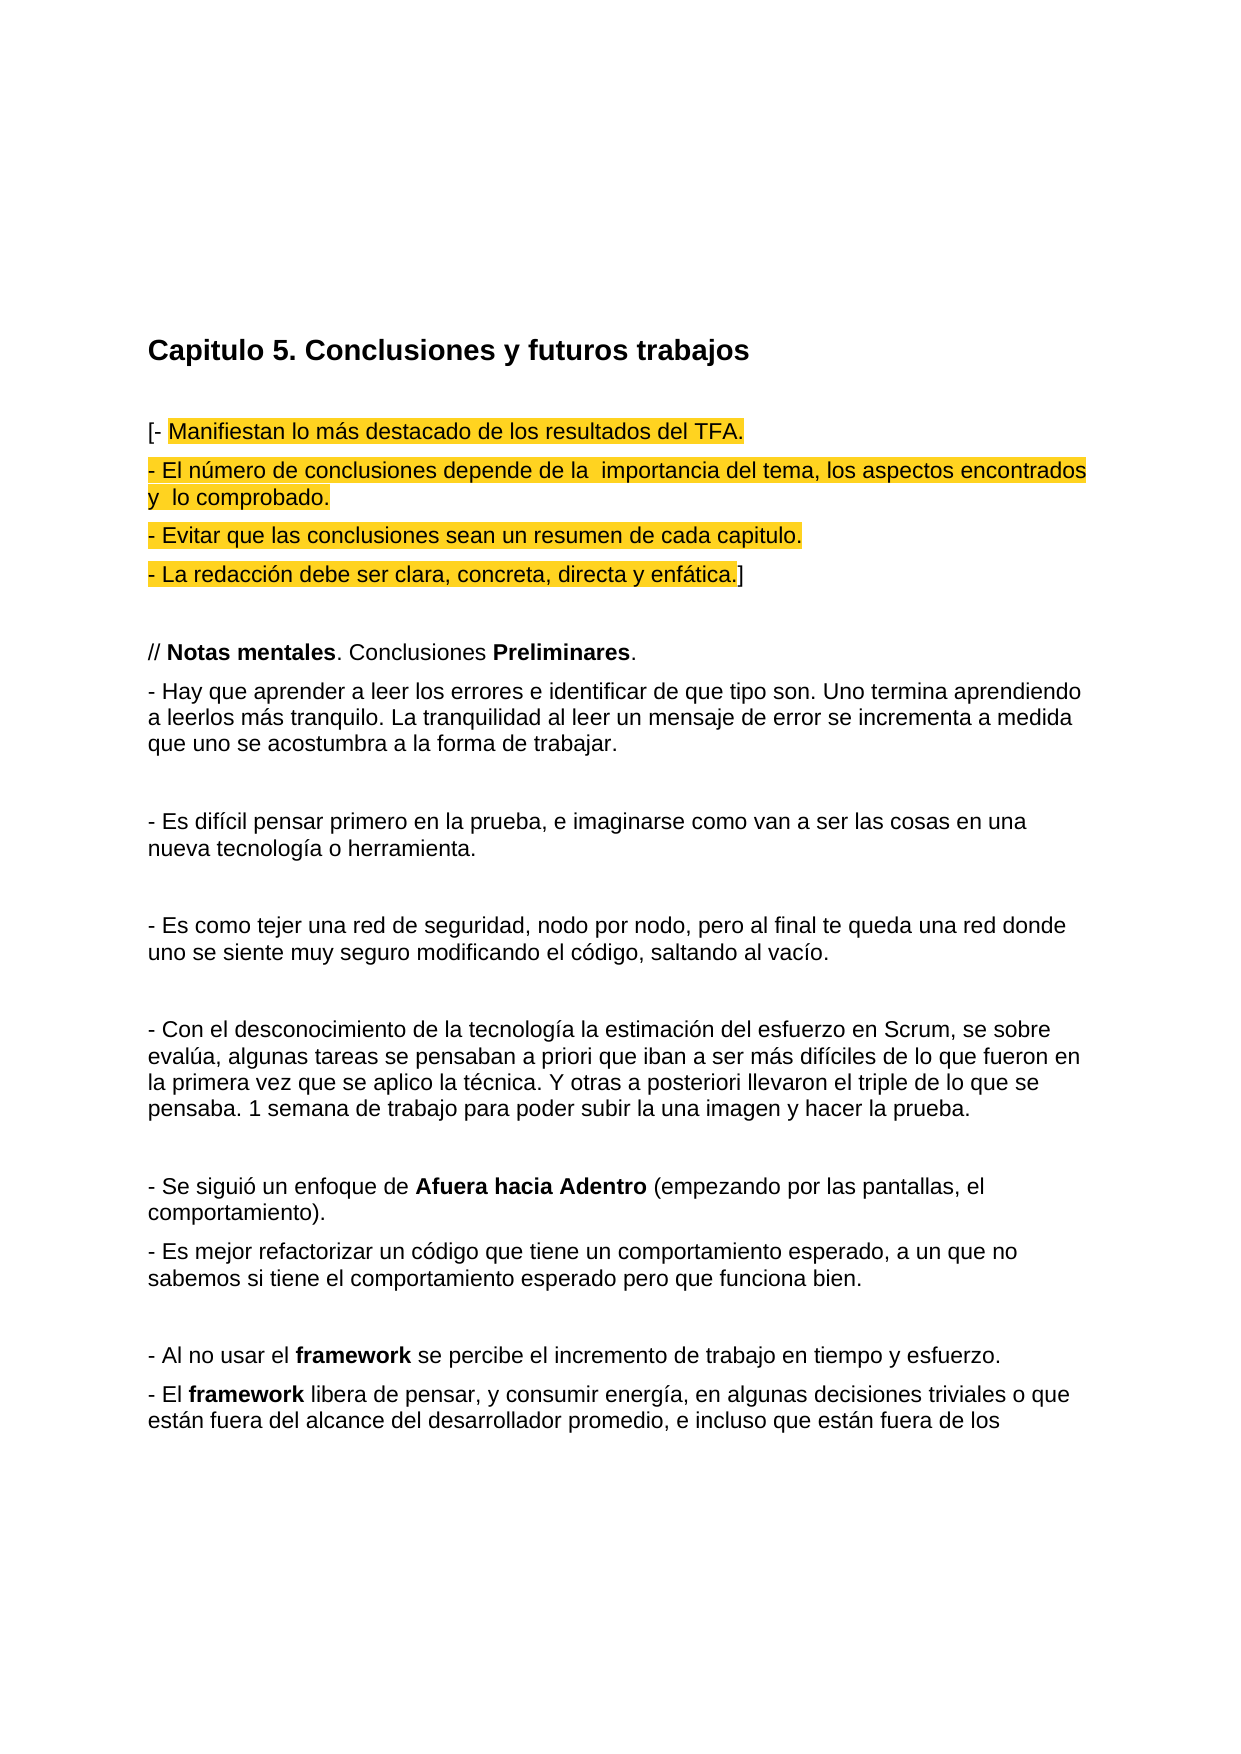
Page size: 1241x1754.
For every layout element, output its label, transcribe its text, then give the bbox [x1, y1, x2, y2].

subtitle Capitulo 5. Conclusiones y futuros trabajos [148, 333, 1093, 367]
text - La redacción debe ser clara, concreta, directa y enfática.] [148, 561, 1093, 587]
text - Evitar que las conclusiones sean un resumen de cada capitulo. [148, 522, 1093, 549]
text - Se siguió un enfoque de Afuera hacia Adentro (empezando por las pantallas, el comportamiento). [148, 1173, 1093, 1226]
text - Al no usar el framework se percibe el incremento de trabajo en tiempo y esfuerzo. [148, 1342, 1093, 1369]
text - El framework libera de pensar, y consumir energía, en algunas decisiones triviales o que están fuera del alcance del desarrollador promedio, e incluso que están fuera de los [148, 1381, 1093, 1434]
text [- Manifiestan lo más destacado de los resultados del TFA. [148, 418, 1093, 444]
text // Notas mentales. Conclusiones Preliminares. [148, 639, 1093, 665]
text - Es difícil pensar primero en la prueba, e imaginarse como van a ser las cosas en una nueva tecnología o herramienta. [148, 808, 1093, 861]
text - El número de conclusiones depende de la importancia del tema, los aspectos encontrados y lo comprobado. [148, 457, 1093, 510]
text - Es mejor refactorizar un código que tiene un comportamiento esperado, a un que no sabemos si tiene el comportamiento esperado pero que funciona bien. [148, 1238, 1093, 1291]
text - Con el desconocimiento de la tecnología la estimación del esfuerzo en Scrum, se sobre evalúa, algunas tareas se pensaban a priori que iban a ser más difíciles de lo que fueron en la primera vez que se aplico la técnica. Y otras a posteriori llevaron el triple de lo que se pensaba. 1 semana de trabajo para poder subir la una imagen y hacer la prueba. [148, 1016, 1093, 1122]
text - Es como tejer una red de seguridad, nodo por nodo, pero al final te queda una red donde uno se siente muy seguro modificando el código, saltando al vacío. [148, 912, 1093, 965]
text - Hay que aprender a leer los errores e identificar de que tipo son. Uno termina aprendiendo a leerlos más tranquilo. La tranquilidad al leer un mensaje de error se incrementa a medida que uno se acostumbra a la forma de trabajar. [148, 678, 1093, 757]
